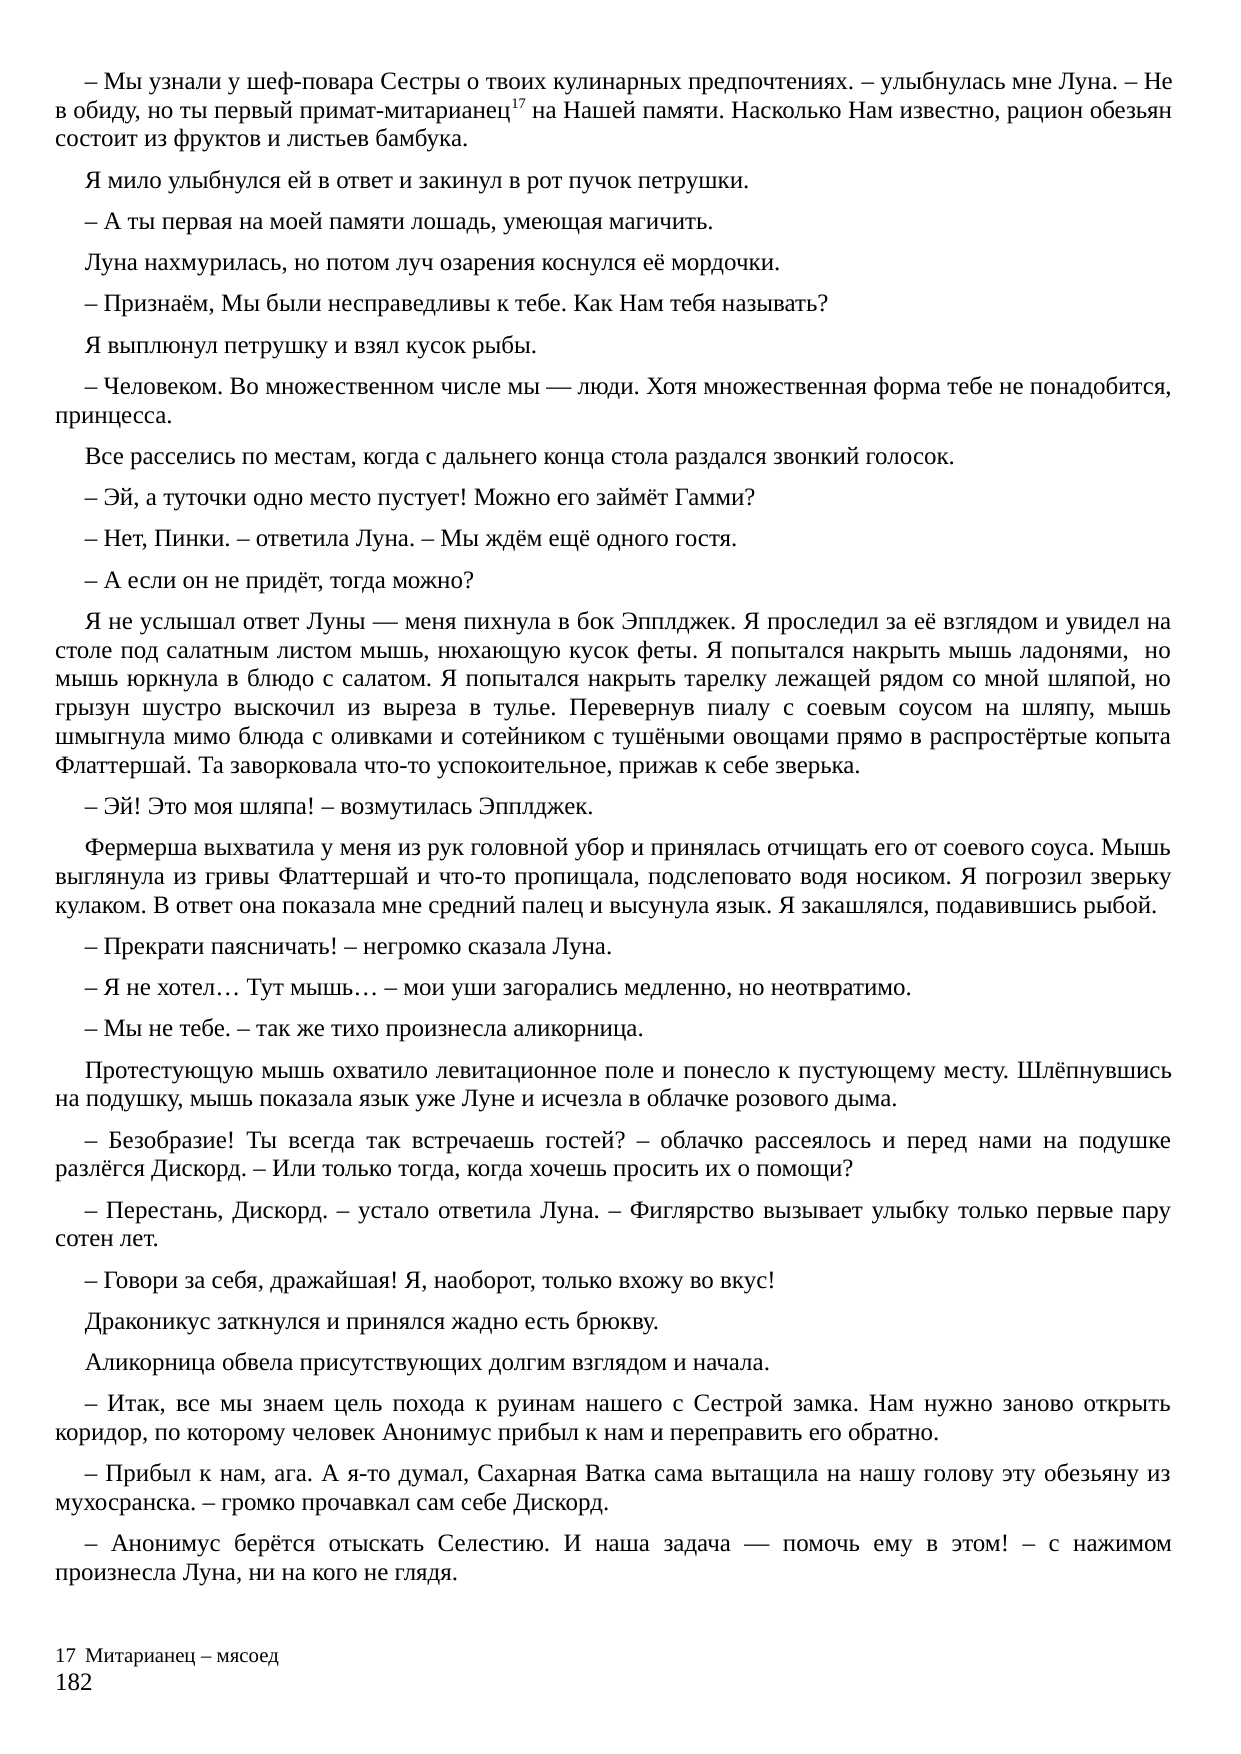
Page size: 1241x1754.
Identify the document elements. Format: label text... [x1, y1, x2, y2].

text Луна нахмурилась, но потом луч озарения коснулся её мордочки. [55, 247, 1173, 276]
text – Прекрати паясничать! – негромко сказала Луна. [55, 931, 1173, 960]
text Я мило улыбнулся ей в ответ и закинул в рот пучок петрушки. [55, 165, 1173, 193]
text – Мы не тебе. – так же тихо произнесла аликорница. [55, 1013, 1173, 1042]
text Я не услышал ответ Луны — меня пихнула в бок Эпплджек. Я проследил за её взглядом и увидел на столе под салатным листом мышь, нюхающую кусок феты. Я попытался накрыть мышь ладонями, но мышь юркнула в блюдо с салатом. Я попытался накрыть тарелку лежащей рядом со мной шляпой, но грызун шустро выскочил из выреза в тулье. Перевернув пиалу с соевым соусом на шляпу, мышь шмыгнула мимо блюда с оливками и сотейником с тушёными овощами прямо в распростёртые копыта Флаттершай. Та заворковала что-то успокоительное, прижав к себе зверька. [55, 606, 1173, 778]
text Аликорница обвела присутствующих долгим взглядом и начала. [55, 1347, 1173, 1376]
text – Перестань, Дискорд. – устало ответила Луна. – Фиглярство вызывает улыбку только первые пару сотен лет. [55, 1195, 1173, 1252]
text Митарианец – мясоед [55, 1642, 1173, 1667]
text – Эй, а туточки одно место пустует! Можно его займёт Гамми? [55, 482, 1173, 511]
text – Прибыл к нам, ага. А я-то думал, Сахарная Ватка сама вытащила на нашу голову эту обезьяну из мухосранска. – громко прочавкал сам себе Дискорд. [55, 1458, 1173, 1516]
text – Эй! Это моя шляпа! – возмутилась Эпплджек. [55, 791, 1173, 820]
text – Мы узнали у шеф-повара Сестры о твоих кулинарных предпочтениях. – улыбнулась мне Луна. – Не в обиду, но ты первый примат-митарианец на Нашей памяти. Насколько Нам известно, рацион обезьян состоит из фруктов и листьев бамбука. [55, 66, 1173, 152]
text – Итак, все мы знаем цель похода к руинам нашего с Сестрой замка. Нам нужно заново открыть коридор, по которому человек Анонимус прибыл к нам и переправить его обратно. [55, 1388, 1173, 1446]
text Драконикус заткнулся и принялся жадно есть брюкву. [55, 1306, 1173, 1335]
text – Человеком. Во множественном числе мы — люди. Хотя множественная форма тебе не понадобится, принцесса. [55, 371, 1173, 428]
text Протестующую мышь охватило левитационное поле и понесло к пустующему месту. Шлёпнувшись на подушку, мышь показала язык уже Луне и исчезла в облачке розового дыма. [55, 1055, 1173, 1112]
text – Признаём, Мы были несправедливы к тебе. Как Нам тебя называть? [55, 288, 1173, 317]
text – Нет, Пинки. – ответила Луна. – Мы ждём ещё одного гостя. [55, 523, 1173, 552]
text – А если он не придёт, тогда можно? [55, 565, 1173, 593]
text – Говори за себя, дражайшая! Я, наоборот, только вхожу во вкус! [55, 1265, 1173, 1293]
text – А ты первая на моей памяти лошадь, умеющая магичить. [55, 206, 1173, 235]
text Фермерша выхватила у меня из рук головной убор и принялась отчищать его от соевого соуса. Мышь выглянула из гривы Флаттершай и что-то пропищала, подслеповато водя носиком. Я погрозил зверьку кулаком. В ответ она показала мне средний палец и высунула язык. Я закашлялся, подавившись рыбой. [55, 832, 1173, 918]
text Я выплюнул петрушку и взял кусок рыбы. [55, 330, 1173, 358]
text – Безобразие! Ты всегда так встречаешь гостей? – облачко рассеялось и перед нами на подушке разлёгся Дискорд. – Или только тогда, когда хочешь просить их о помощи? [55, 1125, 1173, 1182]
text Все расселись по местам, когда с дальнего конца стола раздался звонкий голосок. [55, 441, 1173, 470]
text – Анонимус берётся отыскать Селестию. И наша задача — помочь ему в этом! – с нажимом произнесла Луна, ни на кого не глядя. [55, 1528, 1173, 1586]
text – Я не хотел… Тут мышь… – мои уши загорались медленно, но неотвратимо. [55, 972, 1173, 1001]
